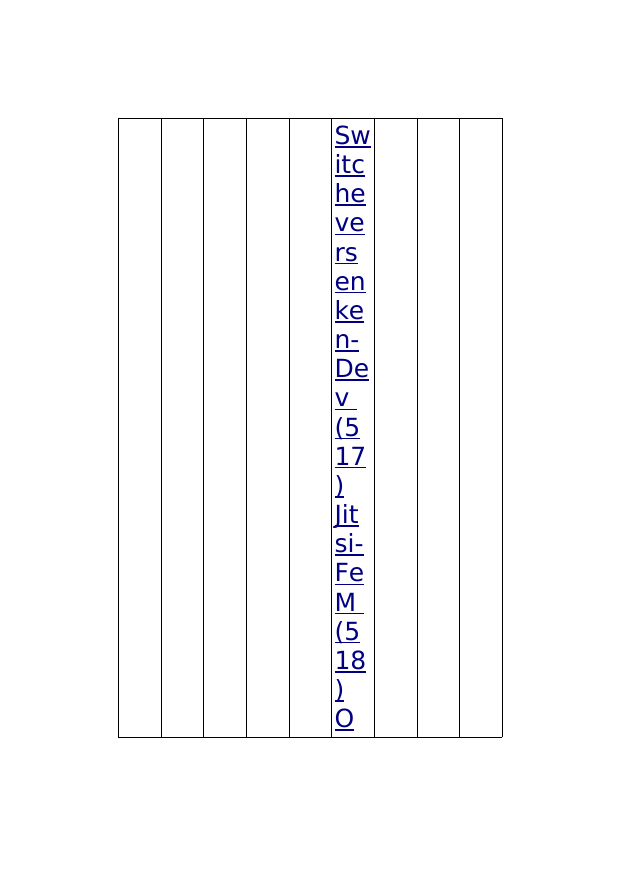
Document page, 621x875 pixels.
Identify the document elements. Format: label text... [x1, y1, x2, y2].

table_cell [290, 119, 331, 737]
table_cell [375, 119, 417, 737]
table_cell [162, 119, 203, 737]
table_cell [460, 119, 502, 737]
table_cell [119, 119, 161, 737]
table_cell Switcheversenken-Dev (517) Jitsi-FeM (518) O [332, 119, 374, 737]
table_cell [204, 119, 246, 737]
table_cell [418, 119, 459, 737]
table_cell [247, 119, 289, 737]
